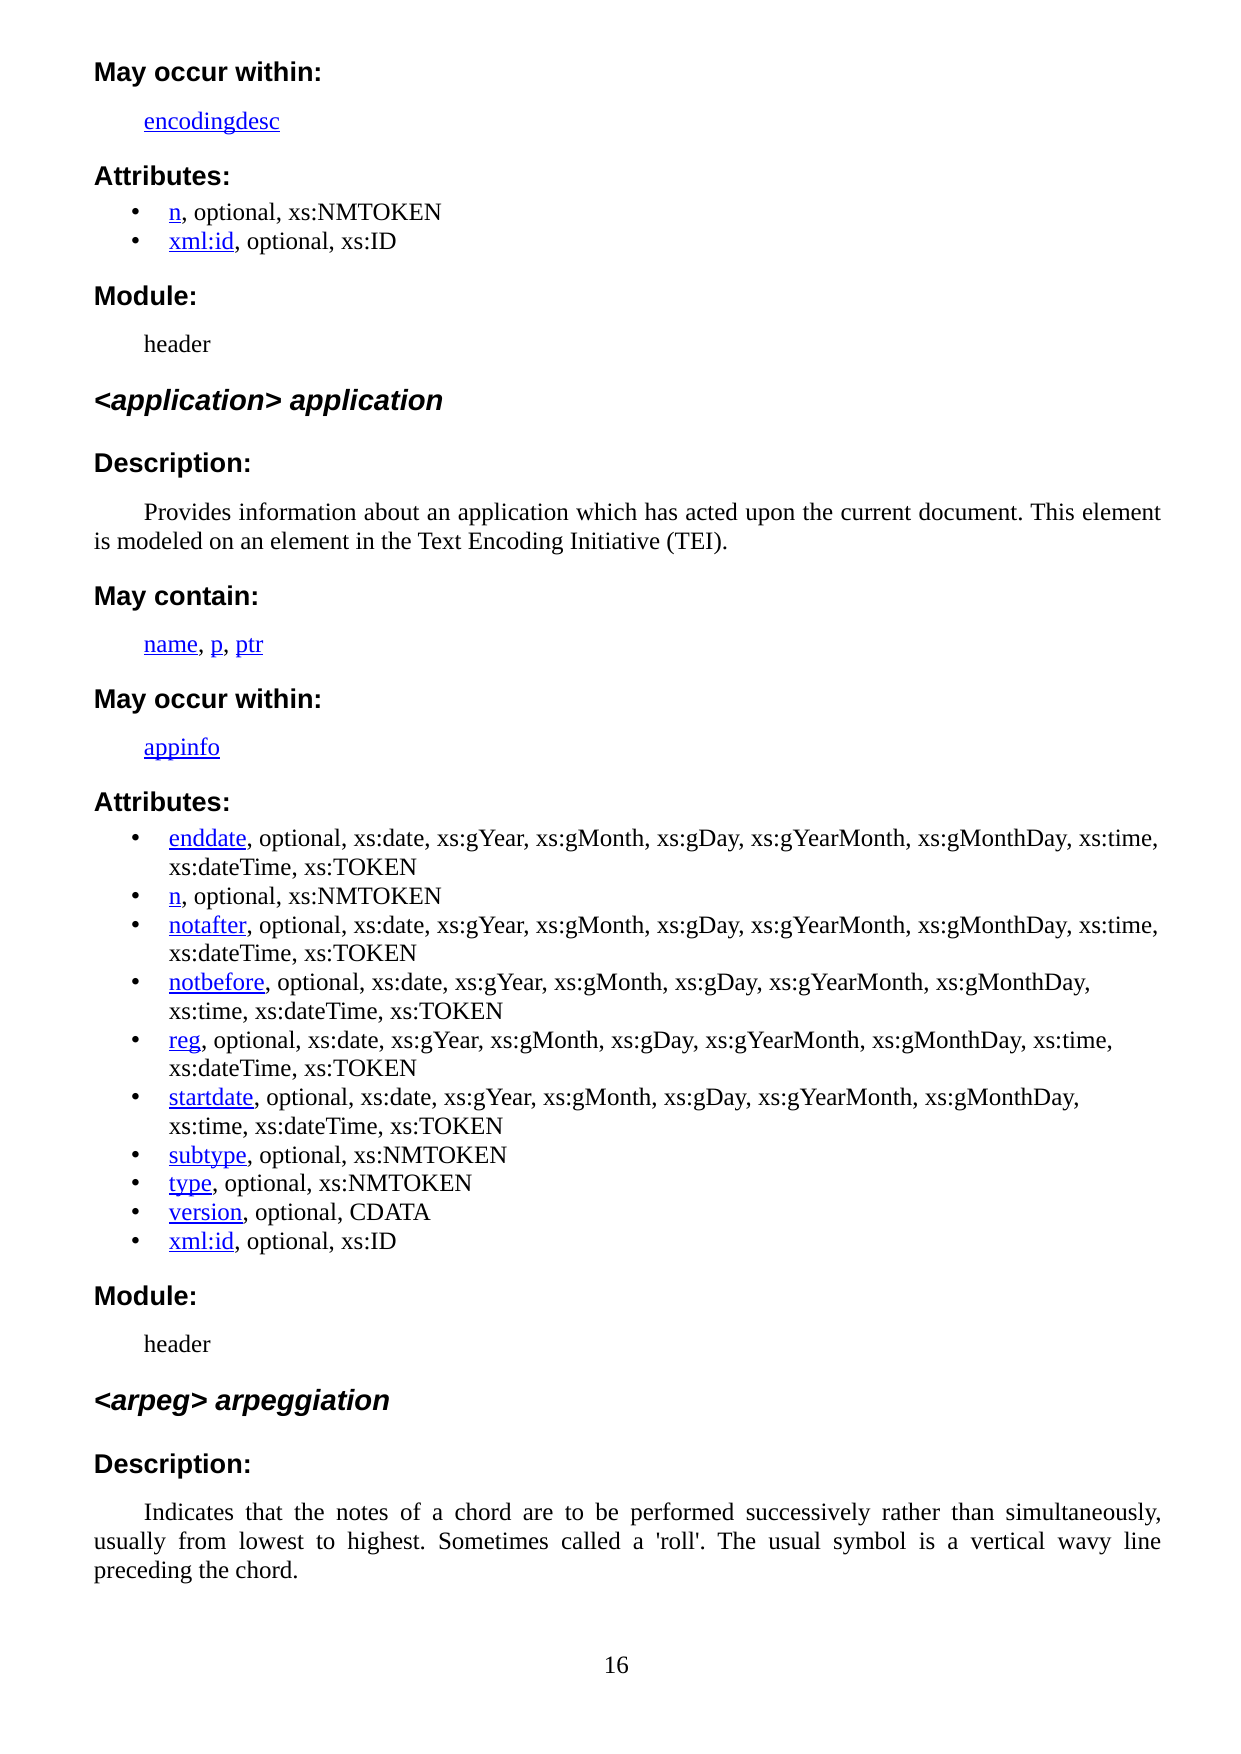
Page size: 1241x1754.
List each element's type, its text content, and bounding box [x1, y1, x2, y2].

subtitle <arpeg> arpeggiation [94, 1383, 1162, 1416]
list enddate, optional, xs:date, xs:gYear, xs:gMonth, xs:gDay, xs:gYearMonth, xs:gMonthDay, xs:time, xs:dateTime, xs:TOKEN [131, 823, 1162, 881]
list version, optional, CDATA [131, 1197, 1162, 1226]
list xml:id, optional, xs:ID [131, 226, 1162, 254]
list type, optional, xs:NMTOKEN [131, 1168, 1162, 1197]
subtitle May occur within: [94, 56, 1162, 87]
text encodingdesc [94, 106, 1162, 134]
subtitle May contain: [94, 579, 1162, 611]
text appinfo [94, 732, 1162, 761]
subtitle May occur within: [94, 683, 1162, 714]
subtitle Module: [94, 1280, 1162, 1311]
text Indicates that the notes of a chord are to be performed successively rather than simultaneously, usually from lowest to highest. Sometimes called a 'roll'. The usual symbol is a vertical wavy line preceding the chord. [94, 1497, 1162, 1583]
subtitle Description: [94, 447, 1162, 479]
text Provides information about an application which has acted upon the current document. This element is modeled on an element in the Text Encoding Initiative (TEI). [94, 497, 1162, 554]
list reg, optional, xs:date, xs:gYear, xs:gMonth, xs:gDay, xs:gYearMonth, xs:gMonthDay, xs:time, xs:dateTime, xs:TOKEN [131, 1025, 1162, 1082]
subtitle Module: [94, 279, 1162, 311]
list xml:id, optional, xs:ID [131, 1226, 1162, 1255]
list startdate, optional, xs:date, xs:gYear, xs:gMonth, xs:gDay, xs:gYearMonth, xs:gMonthDay, xs:time, xs:dateTime, xs:TOKEN [131, 1082, 1162, 1140]
subtitle Attributes: [94, 786, 1162, 817]
text header [94, 329, 1162, 358]
subtitle Attributes: [94, 159, 1162, 191]
text header [94, 1329, 1162, 1358]
list subtype, optional, xs:NMTOKEN [131, 1140, 1162, 1168]
subtitle <application> application [94, 383, 1162, 416]
text name, p, ptr [94, 629, 1162, 658]
list notbefore, optional, xs:date, xs:gYear, xs:gMonth, xs:gDay, xs:gYearMonth, xs:gMonthDay, xs:time, xs:dateTime, xs:TOKEN [131, 967, 1162, 1025]
list n, optional, xs:NMTOKEN [131, 881, 1162, 910]
subtitle Description: [94, 1448, 1162, 1479]
list n, optional, xs:NMTOKEN [131, 197, 1162, 226]
list notafter, optional, xs:date, xs:gYear, xs:gMonth, xs:gDay, xs:gYearMonth, xs:gMonthDay, xs:time, xs:dateTime, xs:TOKEN [131, 910, 1162, 967]
